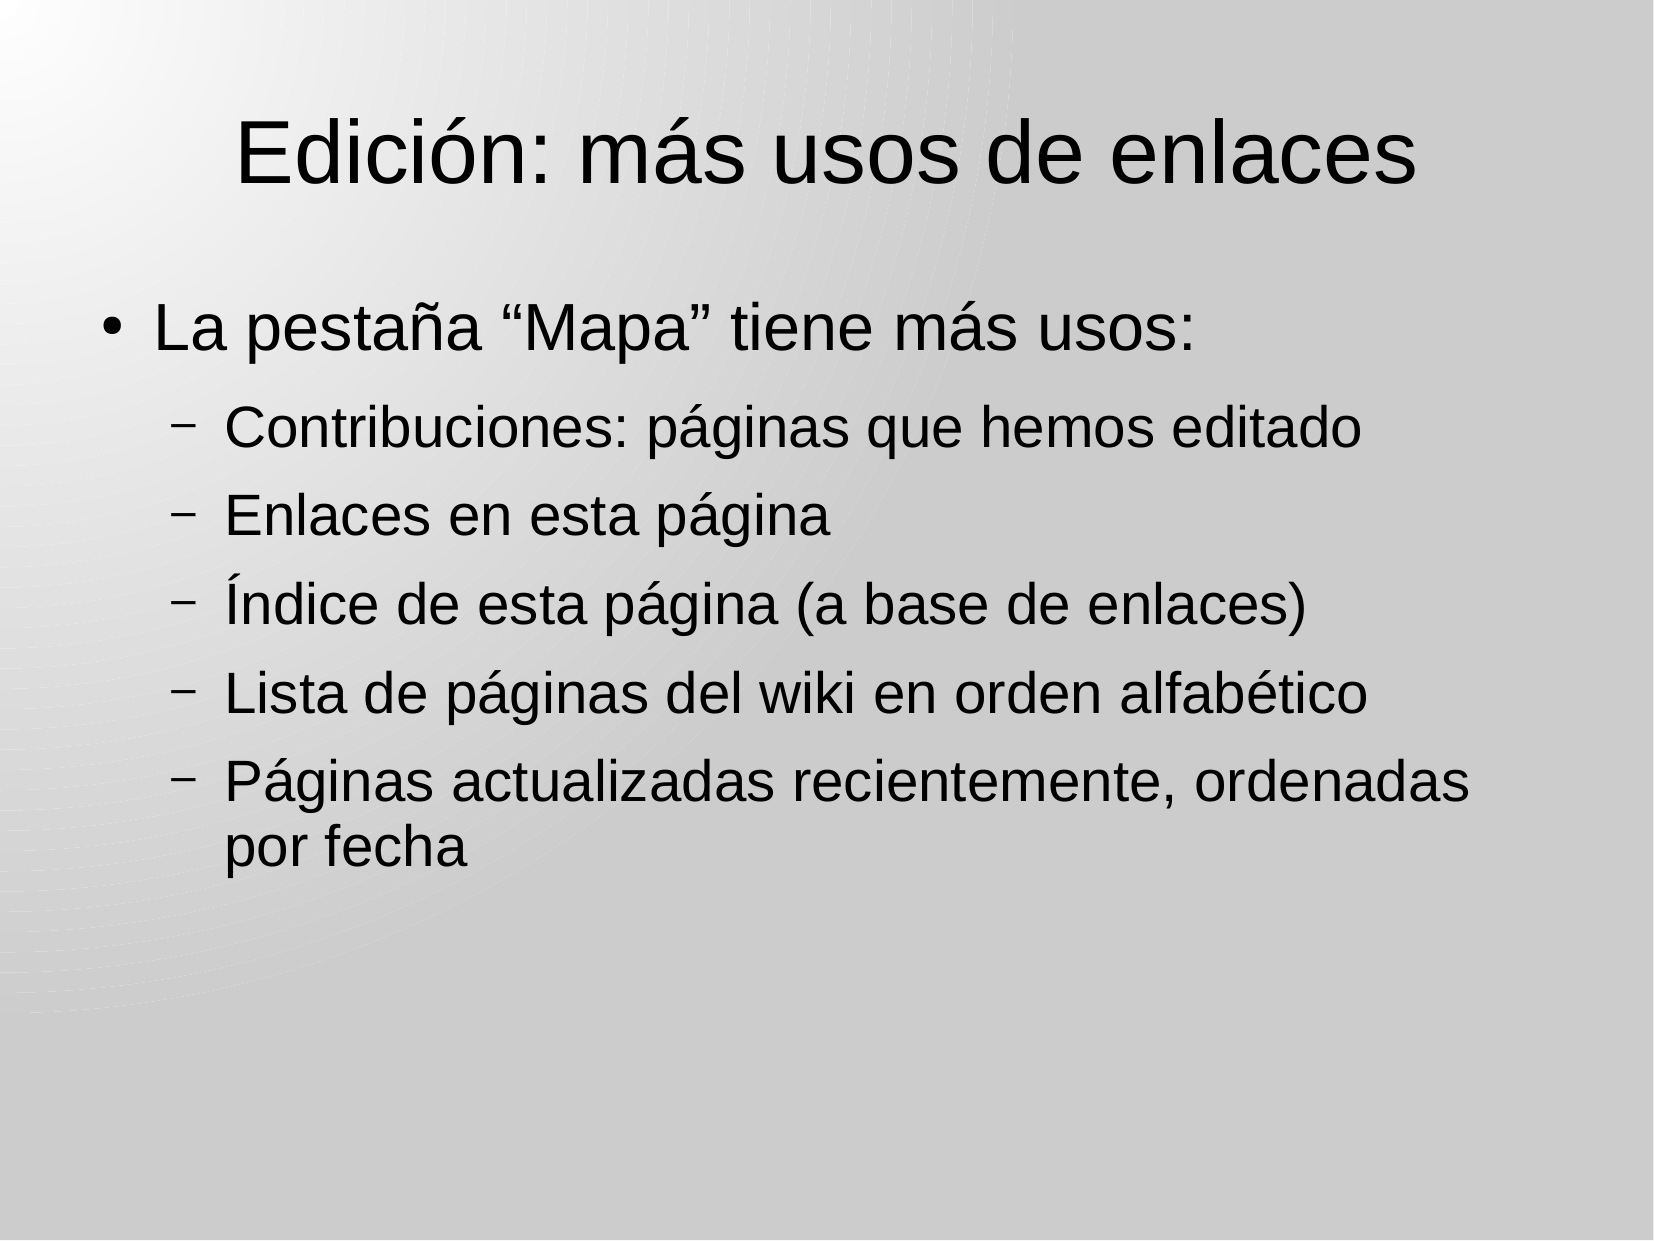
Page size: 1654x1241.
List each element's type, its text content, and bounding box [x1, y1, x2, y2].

title Edición: más usos de enlaces [82, 49, 1571, 257]
list La pestaña “Mapa” tiene más usos: Contribuciones: páginas que hemos editado Enlaces en esta página Índice de esta página (a base de enlaces) Lista de páginas del wiki en orden alfabético Páginas actualizadas recientemente, ordenadas por fecha [82, 290, 1538, 1109]
